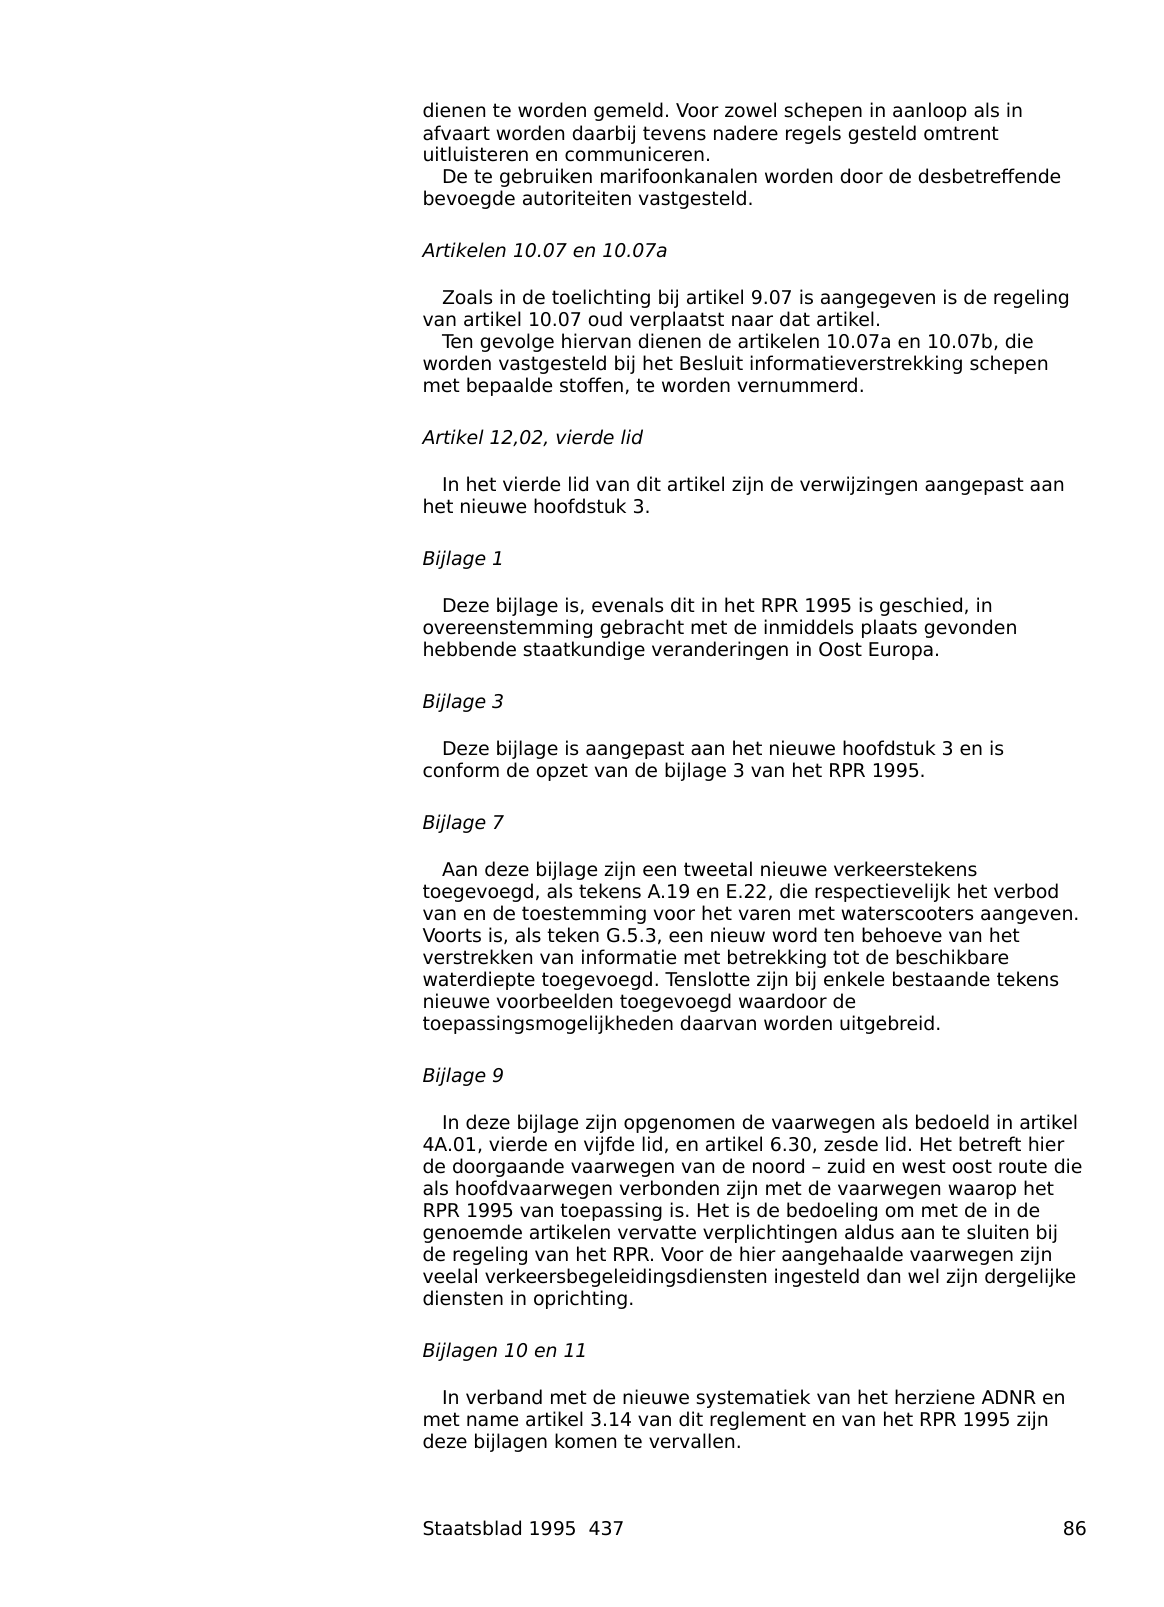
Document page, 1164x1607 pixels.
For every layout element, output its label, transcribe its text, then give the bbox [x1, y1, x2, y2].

subtitle Bijlage 1 [422, 548, 1087, 570]
subtitle Bijlagen 10 en 11 [422, 1339, 1087, 1362]
text Aan deze bijlage zijn een tweetal nieuwe verkeerstekens toegevoegd, als tekens A.19 en E.22, die respectievelijk het verbod van en de toestemming voor het varen met waterscooters aangeven. Voorts is, als teken G.5.3, een nieuw word ten behoeve van het verstrekken van informatie met betrekking tot de beschikbare waterdiepte toegevoegd. Tenslotte zijn bij enkele bestaande tekens nieuwe voorbeelden toegevoegd waardoor de toepassingsmogelijkheden daarvan worden uitgebreid. [422, 859, 1087, 1035]
text Zoals in de toelichting bij artikel 9.07 is aangegeven is de regeling van artikel 10.07 oud verplaatst naar dat artikel. [422, 287, 1087, 331]
subtitle Bijlage 3 [422, 691, 1087, 713]
text In het vierde lid van dit artikel zijn de verwijzingen aangepast aan het nieuwe hoofdstuk 3. [422, 474, 1087, 518]
text In deze bijlage zijn opgenomen de vaarwegen als bedoeld in artikel 4A.01, vierde en vijfde lid, en artikel 6.30, zesde lid. Het betreft hier de doorgaande vaarwegen van de noord – zuid en west oost route die als hoofdvaarwegen verbonden zijn met de vaarwegen waarop het RPR 1995 van toepassing is. Het is de bedoeling om met de in de genoemde artikelen vervatte verplichtingen aldus aan te sluiten bij de regeling van het RPR. Voor de hier aangehaalde vaarwegen zijn veelal verkeersbegeleidingsdiensten ingesteld dan wel zijn dergelijke diensten in oprichting. [422, 1112, 1087, 1309]
subtitle Bijlage 7 [422, 812, 1087, 834]
text dienen te worden gemeld. Voor zowel schepen in aanloop als in afvaart worden daarbij tevens nadere regels gesteld omtrent uitluisteren en communiceren. [422, 100, 1087, 166]
text Ten gevolge hiervan dienen de artikelen 10.07a en 10.07b, die worden vastgesteld bij het Besluit informatieverstrekking schepen met bepaalde stoffen, te worden vernummerd. [422, 331, 1087, 397]
text De te gebruiken marifoonkanalen worden door de desbetreffende bevoegde autoriteiten vastgesteld. [422, 166, 1087, 210]
subtitle Artikel 12,02, vierde lid [422, 427, 1087, 449]
subtitle Bijlage 9 [422, 1065, 1087, 1087]
subtitle Artikelen 10.07 en 10.07a [422, 240, 1087, 262]
text Deze bijlage is, evenals dit in het RPR 1995 is geschied, in overeenstemming gebracht met de inmiddels plaats gevonden hebbende staatkundige veranderingen in Oost Europa. [422, 595, 1087, 661]
text In verband met de nieuwe systematiek van het herziene ADNR en met name artikel 3.14 van dit reglement en van het RPR 1995 zijn deze bijlagen komen te vervallen. [422, 1387, 1087, 1452]
text Deze bijlage is aangepast aan het nieuwe hoofdstuk 3 en is conform de opzet van de bijlage 3 van het RPR 1995. [422, 738, 1087, 782]
